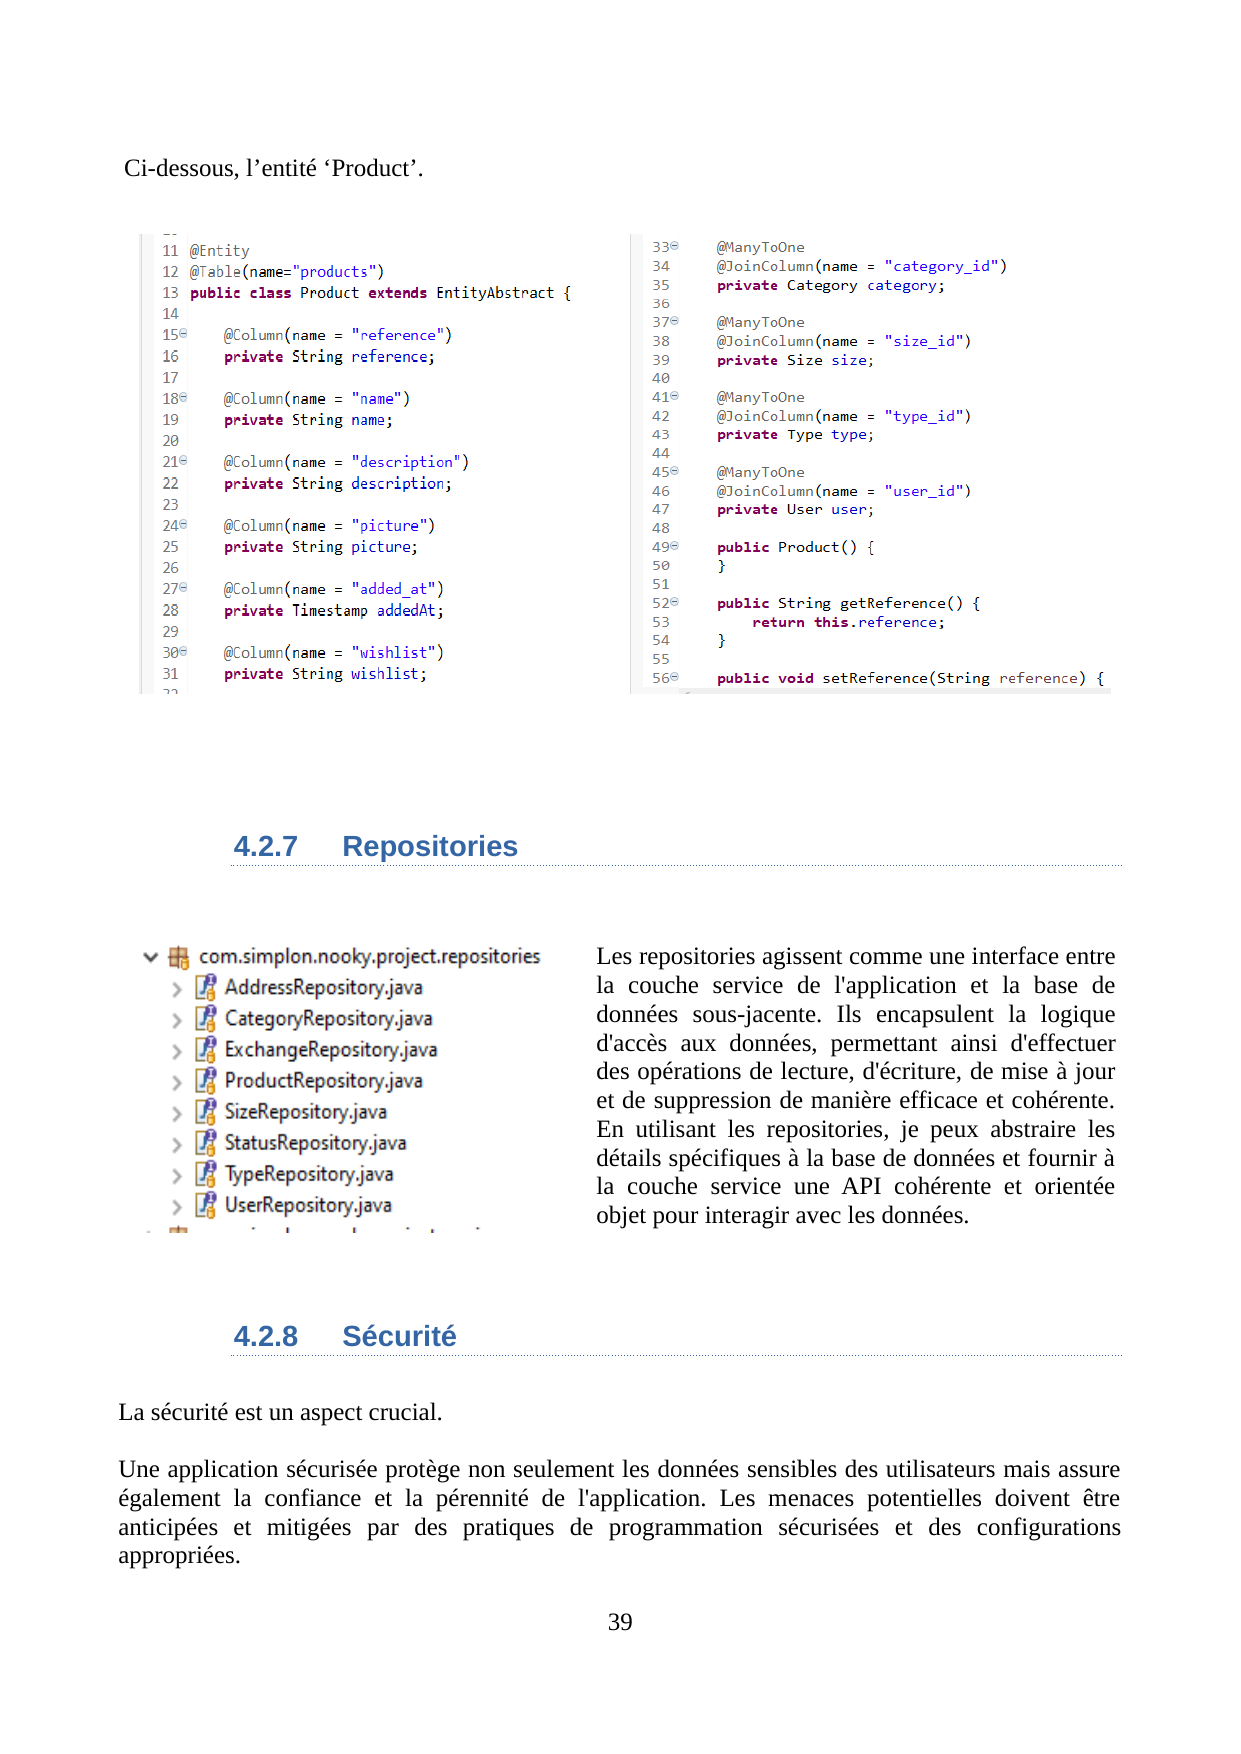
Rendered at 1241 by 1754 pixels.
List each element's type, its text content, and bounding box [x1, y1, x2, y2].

subtitle Sécurité [231, 1316, 1122, 1356]
table_header [118, 907, 591, 1263]
table_cell [620, 216, 1122, 773]
table_header Les repositories agissent comme une interface entre la couche service de l'application et la base de données sous-jacente. Ils encapsulent la logique d'accès aux données, permettant ainsi d'effectuer des opérations de lecture, d'écriture, de mise à jour et de suppression de manière efficace et cohérente. En utilisant les repositories, je peux abstraire les détails spécifiques à la base de données et fournir à la couche service une API cohérente et orientée objet pour interagir avec les données. [591, 907, 1122, 1263]
table_header Ci-dessous, l’entité ‘Product’. [118, 118, 1122, 216]
picture [630, 234, 1111, 694]
picture [139, 234, 603, 694]
picture [121, 941, 591, 1233]
table_cell [118, 216, 620, 773]
text La sécurité est un aspect crucial. [118, 1397, 1122, 1425]
subtitle Repositories [231, 826, 1122, 866]
text Une application sécurisée protège non seulement les données sensibles des utilisateurs mais assure également la confiance et la pérennité de l'application. Les menaces potentielles doivent être anticipées et mitigées par des pratiques de programmation sécurisées et des configurations appropriées. [118, 1454, 1122, 1569]
